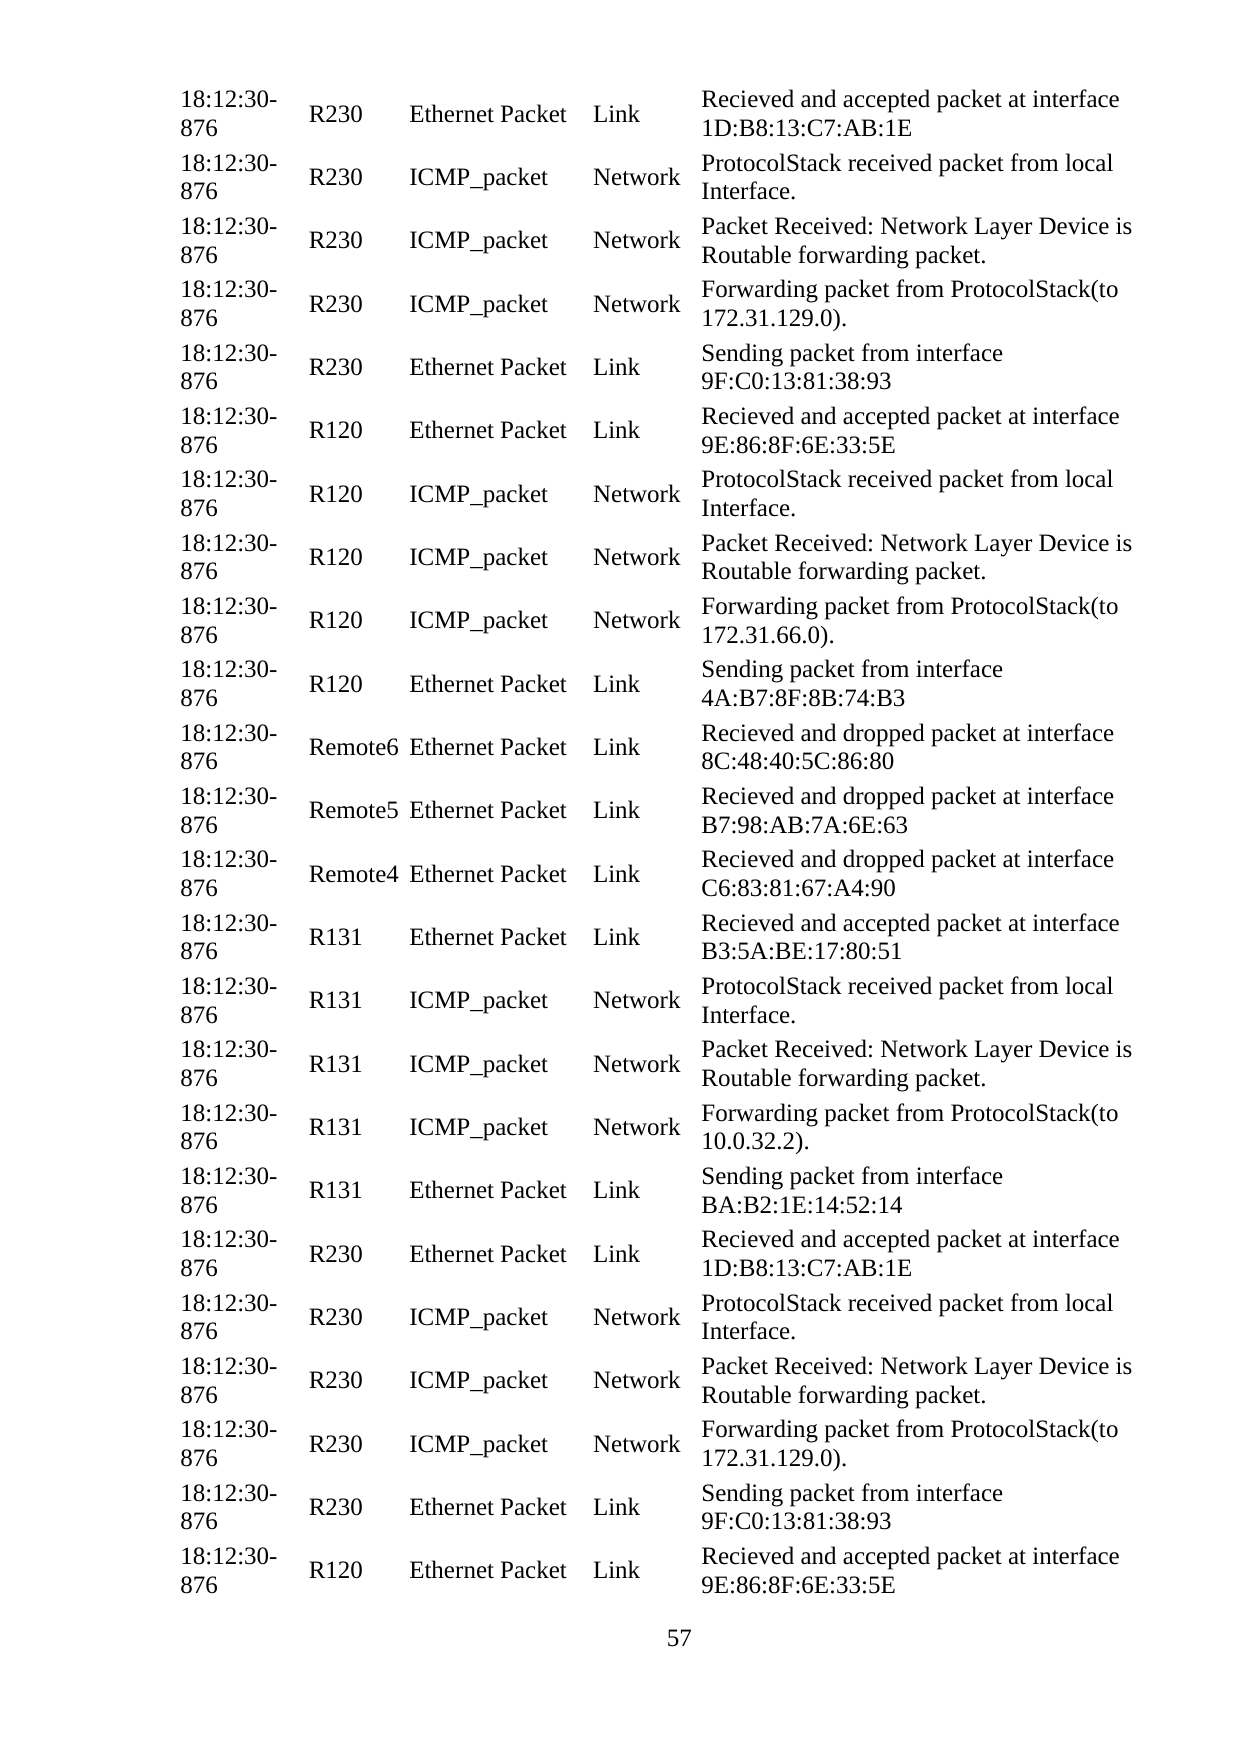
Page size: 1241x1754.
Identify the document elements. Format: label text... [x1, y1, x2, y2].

table_cell 18:12:30-876 [177, 1411, 306, 1475]
table_cell Forwarding packet from ProtocolStack(to 10.0.32.2). [698, 1095, 1181, 1158]
table_cell 18:12:30-876 [177, 1285, 306, 1348]
table_cell Sending packet from interface 9F:C0:13:81:38:93 [698, 335, 1181, 398]
table_cell 18:12:30-876 [177, 905, 306, 968]
table_cell Ethernet Packet [406, 715, 590, 778]
table_cell 18:12:30-876 [177, 145, 306, 208]
table_cell Recieved and dropped packet at interface B7:98:AB:7A:6E:63 [698, 778, 1181, 841]
table_cell 18:12:30-876 [177, 1348, 306, 1411]
table_cell Link [590, 841, 698, 905]
table_cell Network [590, 461, 698, 525]
table_cell Packet Received: Network Layer Device is Routable forwarding packet. [698, 1031, 1181, 1095]
table_cell Sending packet from interface 9F:C0:13:81:38:93 [698, 1475, 1181, 1538]
table_cell Link [590, 651, 698, 715]
table_cell R120 [306, 588, 406, 651]
table_cell 18:12:30-876 [177, 271, 306, 335]
table_cell ICMP_packet [406, 588, 590, 651]
table_cell ICMP_packet [406, 271, 590, 335]
table_cell R230 [306, 208, 406, 271]
table_cell Network [590, 525, 698, 588]
table_cell Network [590, 1348, 698, 1411]
table_cell Remote5 [306, 778, 406, 841]
table_cell Network [590, 968, 698, 1031]
table_cell Remote4 [306, 841, 406, 905]
table_cell Network [590, 588, 698, 651]
table_cell Ethernet Packet [406, 1475, 590, 1538]
table_cell ICMP_packet [406, 525, 590, 588]
table_cell 18:12:30-876 [177, 208, 306, 271]
table_cell Network [590, 1285, 698, 1348]
table_cell Link [590, 1538, 698, 1601]
table_cell Recieved and accepted packet at interface B3:5A:BE:17:80:51 [698, 905, 1181, 968]
table_cell Forwarding packet from ProtocolStack(to 172.31.66.0). [698, 588, 1181, 651]
table_cell 18:12:30-876 [177, 81, 306, 145]
table_cell 18:12:30-876 [177, 1031, 306, 1095]
table_cell ProtocolStack received packet from local Interface. [698, 145, 1181, 208]
table_cell 18:12:30-876 [177, 651, 306, 715]
table_cell Network [590, 1031, 698, 1095]
table_cell Link [590, 778, 698, 841]
table_cell 18:12:30-876 [177, 715, 306, 778]
table_cell Link [590, 1475, 698, 1538]
table_cell Ethernet Packet [406, 651, 590, 715]
table_cell 18:12:30-876 [177, 1158, 306, 1221]
table_cell Link [590, 81, 698, 145]
table_cell Ethernet Packet [406, 778, 590, 841]
table_cell R230 [306, 1475, 406, 1538]
table_cell R230 [306, 81, 406, 145]
table_cell ICMP_packet [406, 1031, 590, 1095]
table_cell Recieved and accepted packet at interface 9E:86:8F:6E:33:5E [698, 1538, 1181, 1601]
table_cell R131 [306, 968, 406, 1031]
table_cell Link [590, 335, 698, 398]
table_cell Network [590, 145, 698, 208]
table_cell Forwarding packet from ProtocolStack(to 172.31.129.0). [698, 1411, 1181, 1475]
table_cell 18:12:30-876 [177, 525, 306, 588]
table_cell R120 [306, 398, 406, 461]
table_cell Packet Received: Network Layer Device is Routable forwarding packet. [698, 208, 1181, 271]
table_cell ICMP_packet [406, 208, 590, 271]
table_cell Ethernet Packet [406, 1221, 590, 1285]
table_cell Forwarding packet from ProtocolStack(to 172.31.129.0). [698, 271, 1181, 335]
table_cell R120 [306, 1538, 406, 1601]
table_cell Ethernet Packet [406, 841, 590, 905]
table_cell Sending packet from interface 4A:B7:8F:8B:74:B3 [698, 651, 1181, 715]
table_cell Ethernet Packet [406, 905, 590, 968]
table_cell Network [590, 208, 698, 271]
table_cell Link [590, 1221, 698, 1285]
table_cell 18:12:30-876 [177, 588, 306, 651]
table_cell ICMP_packet [406, 968, 590, 1031]
table_cell R230 [306, 145, 406, 208]
table_cell Network [590, 1095, 698, 1158]
table_cell Recieved and accepted packet at interface 9E:86:8F:6E:33:5E [698, 398, 1181, 461]
table_cell Sending packet from interface BA:B2:1E:14:52:14 [698, 1158, 1181, 1221]
table_cell Link [590, 905, 698, 968]
table_cell ProtocolStack received packet from local Interface. [698, 461, 1181, 525]
table_cell Ethernet Packet [406, 1538, 590, 1601]
table_cell ICMP_packet [406, 1095, 590, 1158]
table_cell ICMP_packet [406, 461, 590, 525]
table_cell 18:12:30-876 [177, 1095, 306, 1158]
table_cell Ethernet Packet [406, 1158, 590, 1221]
table_cell 18:12:30-876 [177, 398, 306, 461]
table_cell Network [590, 271, 698, 335]
table_cell Recieved and dropped packet at interface C6:83:81:67:A4:90 [698, 841, 1181, 905]
table_cell R230 [306, 1221, 406, 1285]
table_cell R230 [306, 1411, 406, 1475]
table_cell Link [590, 1158, 698, 1221]
table_cell 18:12:30-876 [177, 1538, 306, 1601]
table_cell R131 [306, 1031, 406, 1095]
table_cell R120 [306, 461, 406, 525]
table_cell Network [590, 1411, 698, 1475]
table_cell Ethernet Packet [406, 335, 590, 398]
table_cell 18:12:30-876 [177, 968, 306, 1031]
table_cell Link [590, 715, 698, 778]
table_cell ICMP_packet [406, 1285, 590, 1348]
table_cell ICMP_packet [406, 1348, 590, 1411]
table_cell R230 [306, 335, 406, 398]
table_cell 18:12:30-876 [177, 778, 306, 841]
table_cell 18:12:30-876 [177, 841, 306, 905]
table_cell ICMP_packet [406, 145, 590, 208]
table_cell R120 [306, 651, 406, 715]
table_cell R230 [306, 1285, 406, 1348]
table_cell Link [590, 398, 698, 461]
table_cell R120 [306, 525, 406, 588]
table_cell Recieved and dropped packet at interface 8C:48:40:5C:86:80 [698, 715, 1181, 778]
table_cell 18:12:30-876 [177, 1475, 306, 1538]
table_cell R131 [306, 1095, 406, 1158]
table_cell Recieved and accepted packet at interface 1D:B8:13:C7:AB:1E [698, 81, 1181, 145]
table_cell R230 [306, 271, 406, 335]
table_cell ProtocolStack received packet from local Interface. [698, 968, 1181, 1031]
table_cell ProtocolStack received packet from local Interface. [698, 1285, 1181, 1348]
table_cell R131 [306, 905, 406, 968]
table_cell R131 [306, 1158, 406, 1221]
table_cell Packet Received: Network Layer Device is Routable forwarding packet. [698, 525, 1181, 588]
table_cell Remote6 [306, 715, 406, 778]
table_cell 18:12:30-876 [177, 335, 306, 398]
table_cell ICMP_packet [406, 1411, 590, 1475]
table_cell R230 [306, 1348, 406, 1411]
table_cell Recieved and accepted packet at interface 1D:B8:13:C7:AB:1E [698, 1221, 1181, 1285]
table_cell Ethernet Packet [406, 398, 590, 461]
table_cell 18:12:30-876 [177, 1221, 306, 1285]
table_cell Packet Received: Network Layer Device is Routable forwarding packet. [698, 1348, 1181, 1411]
table_cell Ethernet Packet [406, 81, 590, 145]
table_cell 18:12:30-876 [177, 461, 306, 525]
